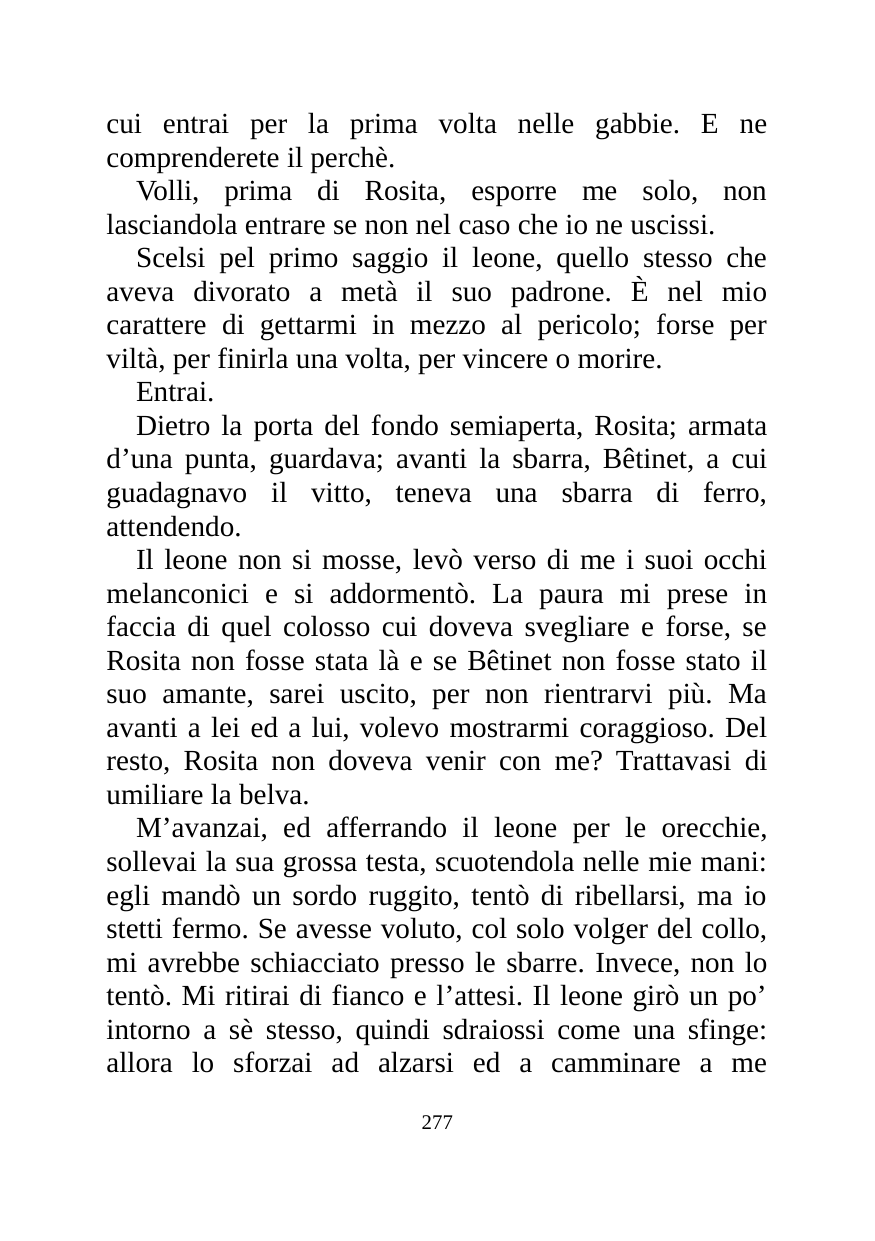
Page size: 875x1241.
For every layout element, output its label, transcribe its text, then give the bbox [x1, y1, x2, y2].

text Volli, prima di Rosita, esporre me solo, non lasciandola entrare se non nel caso che io ne uscissi. [106, 173, 768, 240]
text Dietro la porta del fondo semiaperta, Rosita; armata d’una punta, guardava; avanti la sbarra, Bêtinet, a cui guadagnavo il vitto, teneva una sbarra di ferro, attendendo. [106, 408, 768, 542]
text Il leone non si mosse, levò verso di me i suoi occhi melanconici e si addormentò. La paura mi prese in faccia di quel colosso cui doveva svegliare e forse, se Rosita non fosse stata là e se Bêtinet non fosse stato il suo amante, sarei uscito, per non rientrarvi più. Ma avanti a lei ed a lui, volevo mostrarmi coraggioso. Del resto, Rosita non doveva venir con me? Trattavasi di umiliare la belva. [106, 542, 768, 811]
text M’avanzai, ed afferrando il leone per le orecchie, sollevai la sua grossa testa, scuotendola nelle mie mani: egli mandò un sordo ruggito, tentò di ribellarsi, ma io stetti fermo. Se avesse voluto, col solo volger del collo, mi avrebbe schiacciato presso le sbarre. Invece, non lo tentò. Mi ritirai di fianco e l’attesi. Il leone girò un po’ intorno a sè stesso, quindi sdraiossi come una sfinge: allora lo sforzai ad alzarsi ed a camminare a me [106, 811, 768, 1079]
text cui entrai per la prima volta nelle gabbie. E ne comprenderete il perchè. [106, 106, 768, 173]
text Scelsi pel primo saggio il leone, quello stesso che aveva divorato a metà il suo padrone. È nel mio carattere di gettarmi in mezzo al pericolo; forse per viltà, per finirla una volta, per vincere o morire. [106, 240, 768, 374]
text Entrai. [106, 374, 768, 408]
